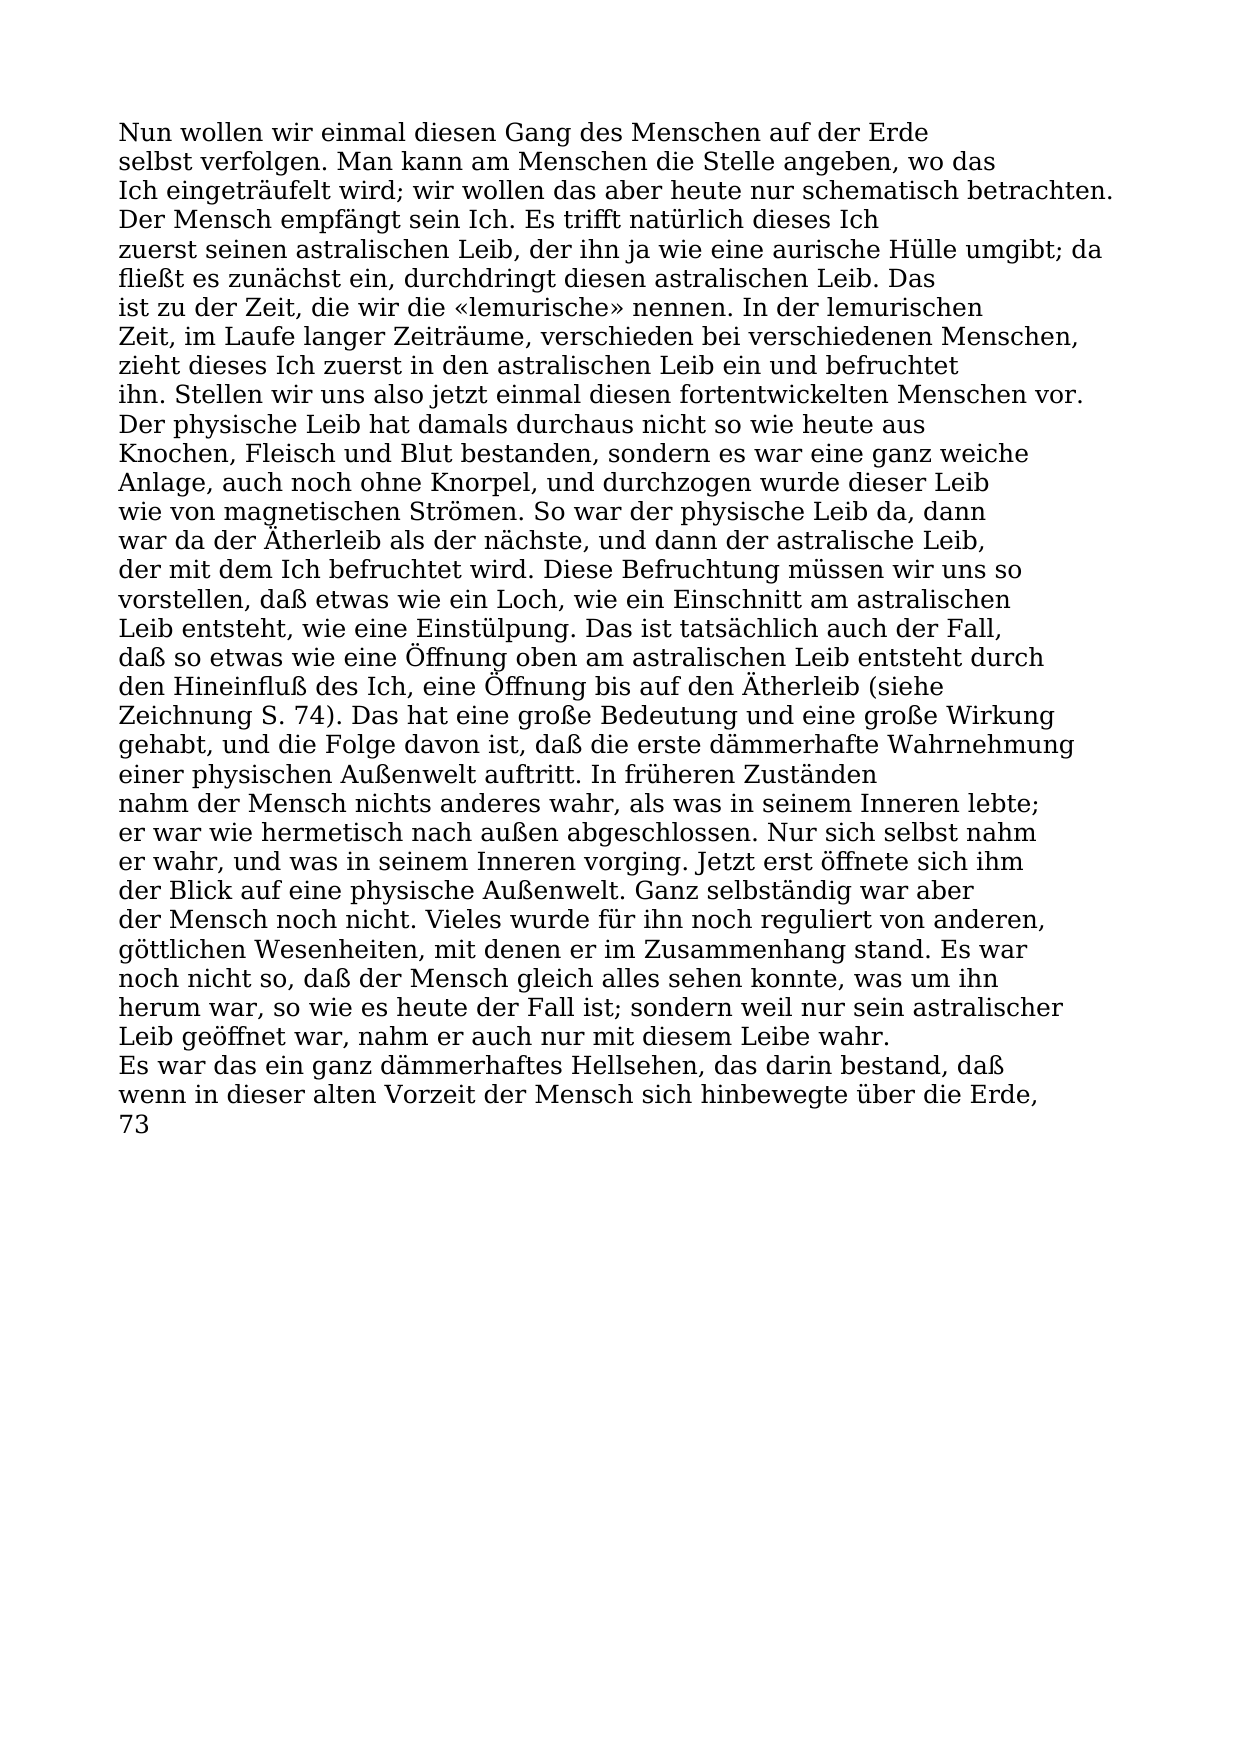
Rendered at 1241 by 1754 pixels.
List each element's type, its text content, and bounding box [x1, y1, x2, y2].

text Leib entsteht, wie eine Einstülpung. Das ist tatsächlich auch der Fall, [118, 614, 1122, 643]
text nahm der Mensch nichts anderes wahr, als was in seinem Inneren lebte; [118, 789, 1122, 818]
text Nun wollen wir einmal diesen Gang des Menschen auf der Erde [118, 118, 1122, 147]
text Es war das ein ganz dämmerhaftes Hellsehen, das darin bestand, daß [118, 1051, 1122, 1081]
text wie von magnetischen Strömen. So war der physische Leib da, dann [118, 497, 1122, 526]
text Knochen, Fleisch und Blut bestanden, sondern es war eine ganz weiche [118, 439, 1122, 468]
text ihn. Stellen wir uns also jetzt einmal diesen fortentwickelten Menschen vor. [118, 381, 1122, 410]
text wenn in dieser alten Vorzeit der Mensch sich hinbewegte über die Erde, [118, 1081, 1122, 1110]
text selbst verfolgen. Man kann am Menschen die Stelle angeben, wo das [118, 147, 1122, 176]
text ist zu der Zeit, die wir die «lemurische» nennen. In der lemurischen [118, 293, 1122, 322]
text Ich eingeträufelt wird; wir wollen das aber heute nur schematisch betrachten. Der Mensch empfängt sein Ich. Es trifft natürlich dieses Ich [118, 176, 1122, 235]
text war da der Ätherleib als der nächste, und dann der astralische Leib, [118, 526, 1122, 556]
text göttlichen Wesenheiten, mit denen er im Zusammenhang stand. Es war [118, 935, 1122, 964]
text vorstellen, daß etwas wie ein Loch, wie ein Einschnitt am astralischen [118, 585, 1122, 614]
text daß so etwas wie eine Öffnung oben am astralischen Leib entsteht durch [118, 643, 1122, 672]
text Zeichnung S. 74). Das hat eine große Bedeutung und eine große Wirkung gehabt, und die Folge davon ist, daß die erste dämmerhafte Wahrnehmung einer physischen Außenwelt auftritt. In früheren Zuständen [118, 701, 1122, 789]
text Der physische Leib hat damals durchaus nicht so wie heute aus [118, 410, 1122, 439]
text 73 [118, 1110, 1122, 1139]
text der mit dem Ich befruchtet wird. Diese Befruchtung müssen wir uns so [118, 556, 1122, 585]
text Anlage, auch noch ohne Knorpel, und durchzogen wurde dieser Leib [118, 468, 1122, 497]
text den Hineinfluß des Ich, eine Öffnung bis auf den Ätherleib (siehe [118, 672, 1122, 701]
text er war wie hermetisch nach außen abgeschlossen. Nur sich selbst nahm [118, 818, 1122, 847]
text der Blick auf eine physische Außenwelt. Ganz selbständig war aber [118, 876, 1122, 906]
text der Mensch noch nicht. Vieles wurde für ihn noch reguliert von anderen, [118, 906, 1122, 935]
text noch nicht so, daß der Mensch gleich alles sehen konnte, was um ihn [118, 964, 1122, 993]
text er wahr, und was in seinem Inneren vorging. Jetzt erst öffnete sich ihm [118, 847, 1122, 876]
text zuerst seinen astralischen Leib, der ihn ja wie eine aurische Hülle umgibt; da fließt es zunächst ein, durchdringt diesen astralischen Leib. Das [118, 235, 1122, 293]
text Zeit, im Laufe langer Zeiträume, verschieden bei verschiedenen Menschen, zieht dieses Ich zuerst in den astralischen Leib ein und befruchtet [118, 322, 1122, 381]
text herum war, so wie es heute der Fall ist; sondern weil nur sein astralischer Leib geöffnet war, nahm er auch nur mit diesem Leibe wahr. [118, 993, 1122, 1051]
